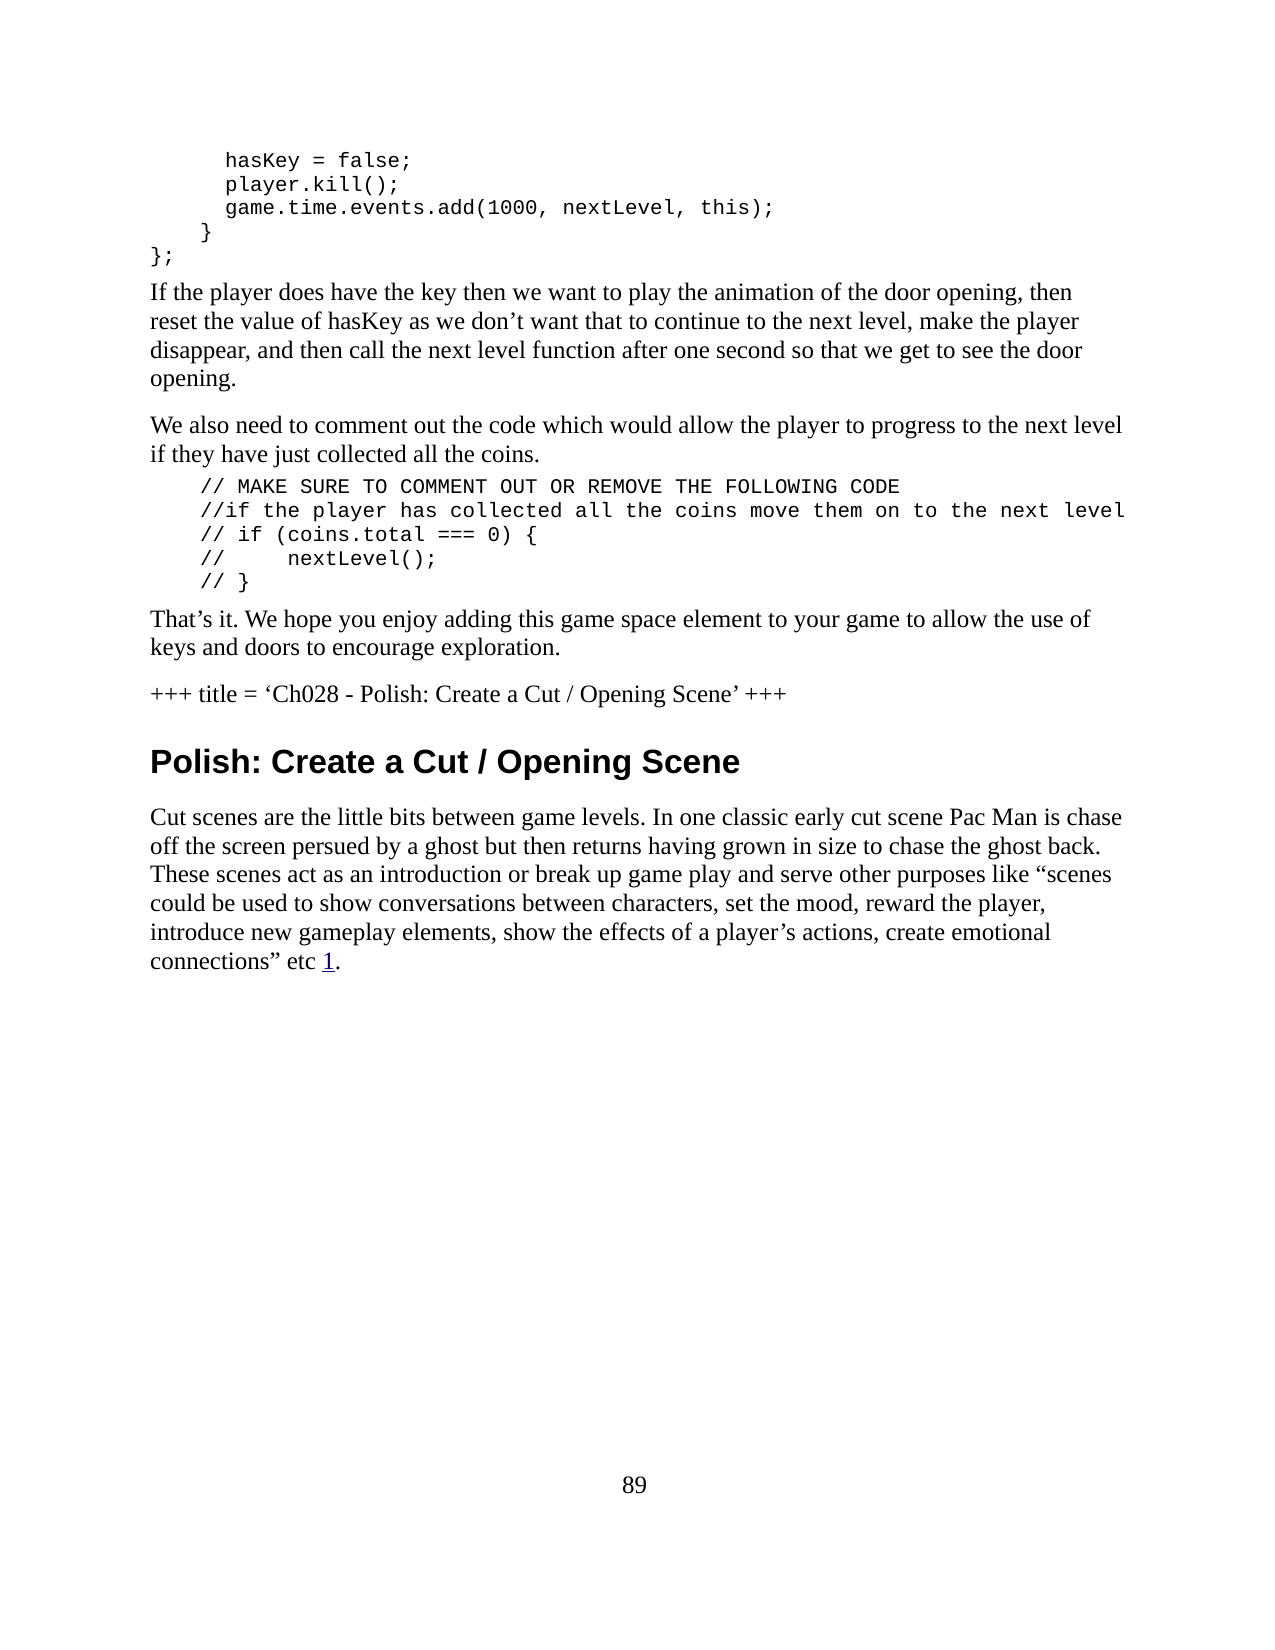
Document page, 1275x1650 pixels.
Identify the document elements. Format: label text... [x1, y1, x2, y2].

text +++ title = ‘Ch028 - Polish: Create a Cut / Opening Scene’ +++ [150, 679, 1125, 708]
text // nextLevel(); [150, 547, 1125, 571]
text If the player does have the key then we want to play the animation of the door opening, then reset the value of hasKey as we don’t want that to continue to the next level, make the player disappear, and then call the next level function after one second so that we get to see the door opening. [150, 277, 1125, 392]
text hasKey = false; [150, 150, 1125, 174]
text That’s it. We hope you enjoy adding this game space element to your game to allow the use of keys and doors to encourage exploration. [150, 604, 1125, 661]
text //if the player has collected all the coins move them on to the next level [150, 500, 1125, 524]
subtitle Polish: Create a Cut / Opening Scene [150, 742, 1125, 781]
text We also need to comment out the code which would allow the player to progress to the next level if they have just collected all the coins. [150, 410, 1125, 468]
text // if (coins.total === 0) { [150, 524, 1125, 547]
text }; [150, 244, 1125, 268]
text // MAKE SURE TO COMMENT OUT OR REMOVE THE FOLLOWING CODE [150, 477, 1125, 500]
text } [150, 221, 1125, 244]
text Cut scenes are the little bits between game levels. In one classic early cut scene Pac Man is chase off the screen persued by a ghost but then returns having grown in size to chase the ghost back. These scenes act as an introduction or break up game play and serve other purposes like “scenes could be used to show conversations between characters, set the mood, reward the player, introduce new gameplay elements, show the effects of a player’s actions, create emotional connections” etc 1. [150, 802, 1125, 974]
text // } [150, 571, 1125, 595]
text player.kill(); [150, 174, 1125, 197]
text game.time.events.add(1000, nextLevel, this); [150, 197, 1125, 221]
